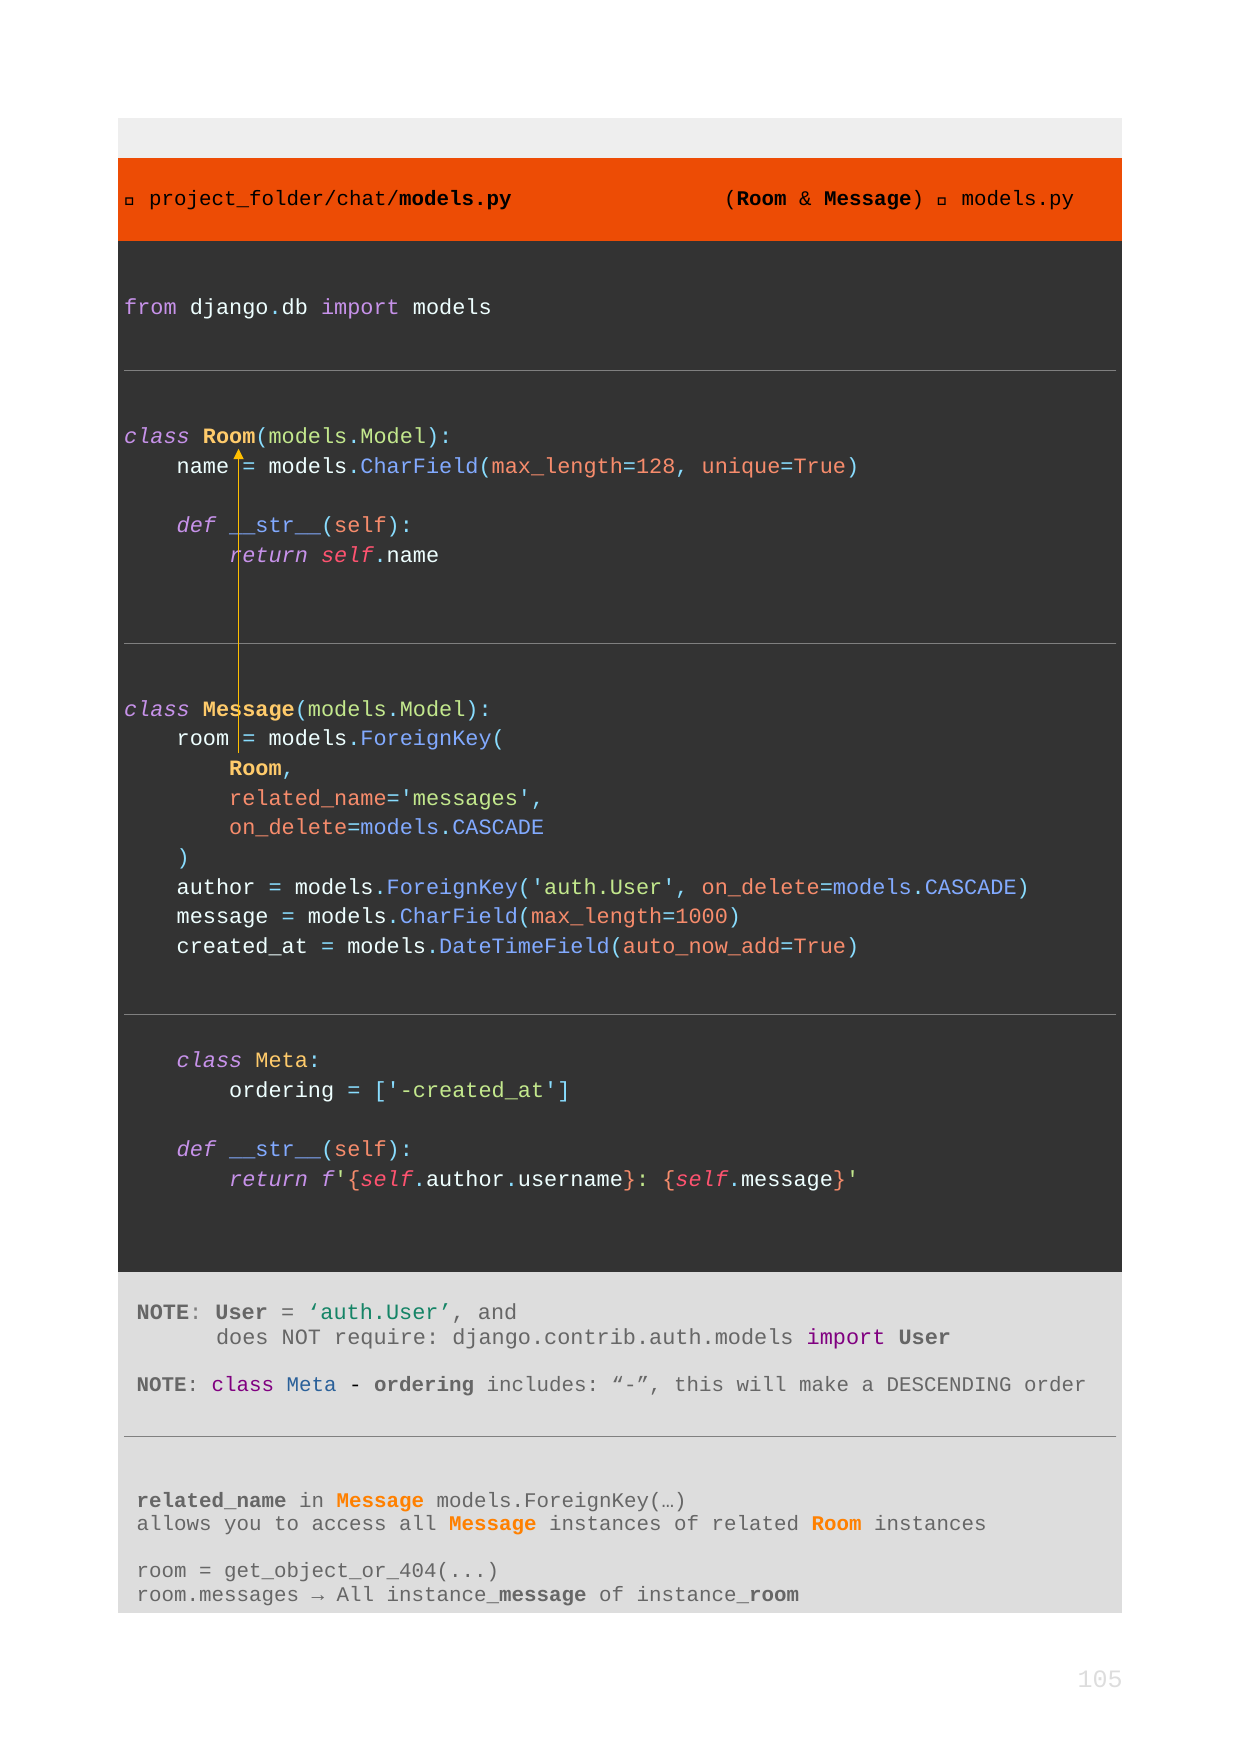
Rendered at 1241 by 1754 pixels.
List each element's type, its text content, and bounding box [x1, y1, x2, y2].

table_cell NOTE: User = ‘auth.User’, and does NOT require: django.contrib.auth.models import User NOTE: class Meta - ordering includes: “-”, this will make a DESCENDING order related_name in Message models.ForeignKey(…) allows you to access all Message instances of related Room instances room = get_object_or_404(...) room.messages → All instance_message of instance_room [118, 1272, 1122, 1613]
table_cell from django.db import models class Room(models.Model): name = models.CharField(max_length=128, unique=True) def __str__(self): return self.name class Message(models.Model): room = models.ForeignKey( Room, related_name='messages', on_delete=models.CASCADE ) author = models.ForeignKey('auth.User', on_delete=models.CASCADE) message = models.CharField(max_length=1000) created_at = models.DateTimeField(auto_now_add=True) class Meta: ordering = ['-created_at'] def __str__(self): return f'{self.author.username}: {self.message}' [118, 241, 1122, 1272]
table_cell [118, 118, 1122, 158]
table_header 📝 project_folder/chat/models.py (Room & Message) 🐍 models.py [118, 158, 1122, 241]
